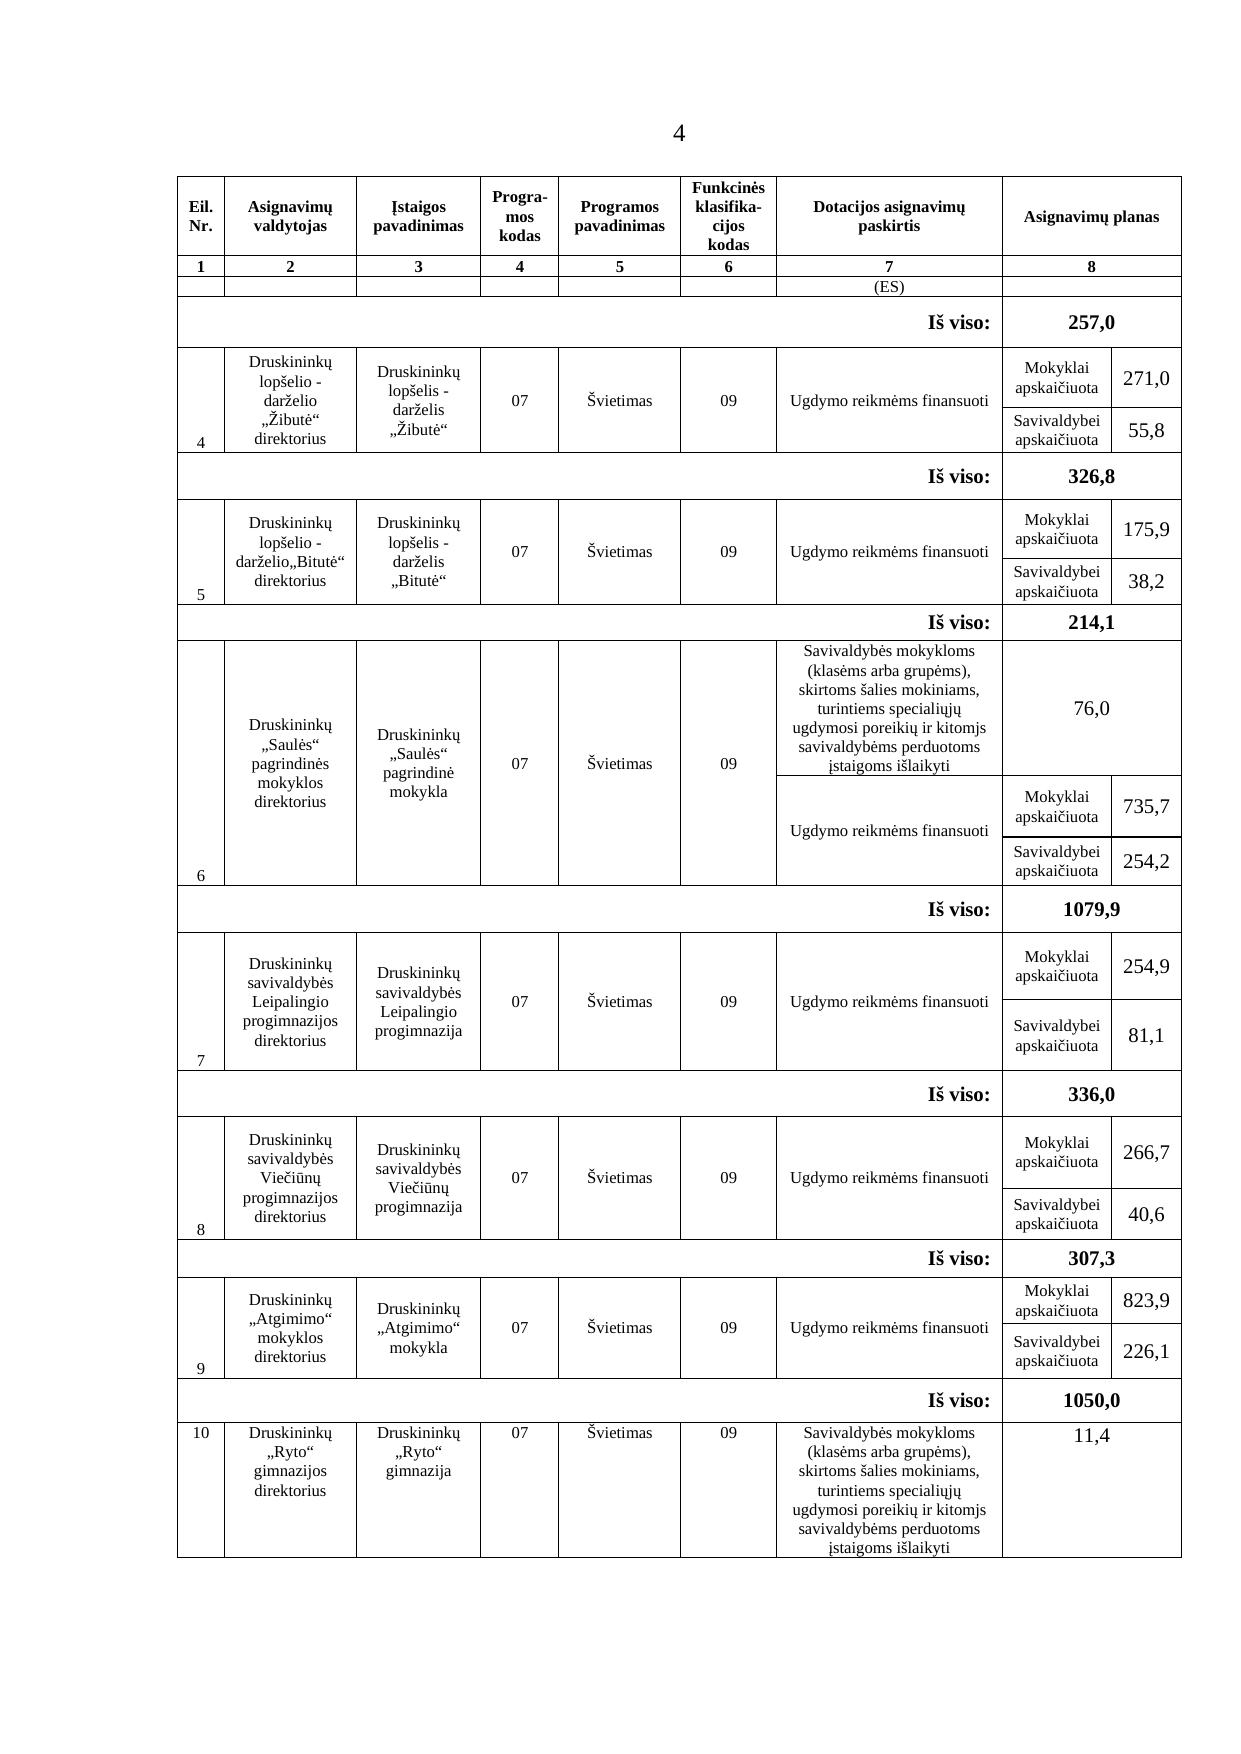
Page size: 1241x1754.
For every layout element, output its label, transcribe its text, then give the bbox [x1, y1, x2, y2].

table_cell Savivaldybei apskaičiuota [1003, 408, 1111, 452]
table_cell 07 [481, 348, 558, 452]
table_cell Iš viso: [178, 886, 1002, 932]
table_cell Ugdymo reikmėms finansuoti [777, 933, 1002, 1070]
table_cell 3 [357, 256, 480, 276]
table_cell Druskininkų „Saulės“ pagrindinės mokyklos direktorius [225, 641, 356, 885]
table_cell [178, 277, 224, 296]
table_cell Savivaldybei apskaičiuota [1003, 838, 1111, 885]
table_cell 40,6 [1112, 1189, 1181, 1239]
table_cell 7 [777, 256, 1002, 276]
table_cell Druskininkų „Saulės“ pagrindinė mokykla [357, 641, 480, 885]
table_cell Druskininkų „Atgimimo“ mokyklos direktorius [225, 1278, 356, 1378]
table_cell Švietimas [559, 1423, 680, 1557]
table_cell Druskininkų „Atgimimo“ mokykla [357, 1278, 480, 1378]
table_cell 09 [681, 500, 776, 603]
table_cell 5 [178, 500, 224, 603]
table_cell Druskininkų lopšelio - darželio „Žibutė“ direktorius [225, 348, 356, 452]
table_cell 326,8 [1003, 453, 1181, 499]
table_cell 09 [681, 1117, 776, 1239]
table_cell Iš viso: [178, 605, 1002, 640]
table_header Progra-mos kodas [481, 177, 558, 255]
table_cell Mokyklai apskaičiuota [1003, 1278, 1111, 1323]
table_cell (ES) [777, 277, 1002, 296]
table_cell Savivaldybei apskaičiuota [1003, 559, 1111, 603]
table_cell 6 [178, 641, 224, 885]
table_cell Ugdymo reikmėms finansuoti [777, 500, 1002, 603]
table_cell 2 [225, 256, 356, 276]
table_cell 9 [178, 1278, 224, 1378]
table_cell Savivaldybei apskaičiuota [1003, 1324, 1111, 1378]
table_cell 307,3 [1003, 1240, 1181, 1277]
table_cell 7 [178, 933, 224, 1070]
table_header Eil. Nr. [178, 177, 224, 255]
table_cell Ugdymo reikmėms finansuoti [777, 348, 1002, 452]
table_cell 09 [681, 1278, 776, 1378]
table_cell 8 [1003, 256, 1181, 276]
table_cell Druskininkų lopšelis - darželis „Bitutė“ [357, 500, 480, 603]
table_cell 4 [178, 348, 224, 452]
table_cell 07 [481, 1278, 558, 1378]
table_cell Druskininkų lopšelis - darželis „Žibutė“ [357, 348, 480, 452]
table_cell 266,7 [1112, 1117, 1181, 1188]
table_header Įstaigos pavadinimas [357, 177, 480, 255]
table_cell Iš viso: [178, 1071, 1002, 1116]
table_cell [225, 277, 356, 296]
table_header Asignavimų planas [1003, 177, 1181, 255]
table_cell Mokyklai apskaičiuota [1003, 500, 1111, 558]
table_cell 1050,0 [1003, 1379, 1181, 1422]
table_cell 257,0 [1003, 297, 1181, 347]
table_cell Ugdymo reikmėms finansuoti [777, 776, 1002, 885]
table_cell 4 [481, 256, 558, 276]
table_cell 735,7 [1112, 776, 1181, 836]
table_cell 76,0 [1003, 641, 1181, 775]
table_cell 07 [481, 1117, 558, 1239]
table_cell 07 [481, 500, 558, 603]
table_cell 254,9 [1112, 933, 1181, 999]
table_cell Ugdymo reikmėms finansuoti [777, 1278, 1002, 1378]
table_cell [357, 277, 480, 296]
table_cell 8 [178, 1117, 224, 1239]
table_cell Druskininkų „Ryto“ gimnazija [357, 1423, 480, 1557]
table_cell [481, 277, 558, 296]
table_cell 07 [481, 1423, 558, 1557]
table_cell 1079,9 [1003, 886, 1181, 932]
table_cell Švietimas [559, 933, 680, 1070]
table_cell Savivaldybei apskaičiuota [1003, 1189, 1111, 1239]
table_header Dotacijos asignavimų paskirtis [777, 177, 1002, 255]
table_cell Mokyklai apskaičiuota [1003, 348, 1111, 407]
table_cell Druskininkų savivaldybės Viečiūnų progimnazijos direktorius [225, 1117, 356, 1239]
table_cell 11,4 [1003, 1423, 1181, 1557]
table_cell 175,9 [1112, 500, 1181, 558]
table_cell 254,2 [1112, 838, 1181, 885]
table_cell 07 [481, 933, 558, 1070]
table_cell Savivaldybei apskaičiuota [1003, 1000, 1111, 1070]
table_cell 1 [178, 256, 224, 276]
table_cell Švietimas [559, 348, 680, 452]
table_cell [681, 277, 776, 296]
table_cell Švietimas [559, 1278, 680, 1378]
table_header Programos pavadinimas [559, 177, 680, 255]
table_cell Druskininkų lopšelio - darželio„Bitutė“ direktorius [225, 500, 356, 603]
table_cell [1003, 277, 1181, 296]
table_cell 10 [178, 1423, 224, 1557]
table_cell 09 [681, 348, 776, 452]
table_cell Druskininkų savivaldybės Viečiūnų progimnazija [357, 1117, 480, 1239]
table_cell Iš viso: [178, 297, 1002, 347]
table_cell Švietimas [559, 500, 680, 603]
table_cell Mokyklai apskaičiuota [1003, 776, 1111, 836]
table_cell 55,8 [1112, 408, 1181, 452]
table_cell Mokyklai apskaičiuota [1003, 933, 1111, 999]
table_cell 09 [681, 1423, 776, 1557]
table_cell Druskininkų „Ryto“ gimnazijos direktorius [225, 1423, 356, 1557]
table_cell 09 [681, 641, 776, 885]
table_cell Iš viso: [178, 1379, 1002, 1422]
table_cell 81,1 [1112, 1000, 1181, 1070]
table_header Funkcinės klasifika-cijos kodas [681, 177, 776, 255]
table_cell 271,0 [1112, 348, 1181, 407]
table_cell 226,1 [1112, 1324, 1181, 1378]
table_cell Mokyklai apskaičiuota [1003, 1117, 1111, 1188]
table_cell Ugdymo reikmėms finansuoti [777, 1117, 1002, 1239]
table_cell Savivaldybės mokykloms (klasėms arba grupėms), skirtoms šalies mokiniams, turintiems specialiųjų ugdymosi poreikių ir kitomjs savivaldybėms perduotoms įstaigoms išlaikyti [777, 641, 1002, 775]
table_cell 07 [481, 641, 558, 885]
table_cell Iš viso: [178, 1240, 1002, 1277]
table_cell 6 [681, 256, 776, 276]
table_cell 38,2 [1112, 559, 1181, 603]
table_cell [559, 277, 680, 296]
table_cell Druskininkų savivaldybės Leipalingio progimnazija [357, 933, 480, 1070]
table_cell 214,1 [1003, 605, 1181, 640]
table_cell Iš viso: [178, 453, 1002, 499]
table_cell 823,9 [1112, 1278, 1181, 1323]
table_cell 336,0 [1003, 1071, 1181, 1116]
table_cell Švietimas [559, 1117, 680, 1239]
table_cell Švietimas [559, 641, 680, 885]
table_cell 5 [559, 256, 680, 276]
table_cell Druskininkų savivaldybės Leipalingio progimnazijos direktorius [225, 933, 356, 1070]
table_cell 09 [681, 933, 776, 1070]
table_header Asignavimų valdytojas [225, 177, 356, 255]
table_cell Savivaldybės mokykloms (klasėms arba grupėms), skirtoms šalies mokiniams, turintiems specialiųjų ugdymosi poreikių ir kitomjs savivaldybėms perduotoms įstaigoms išlaikyti [777, 1423, 1002, 1557]
